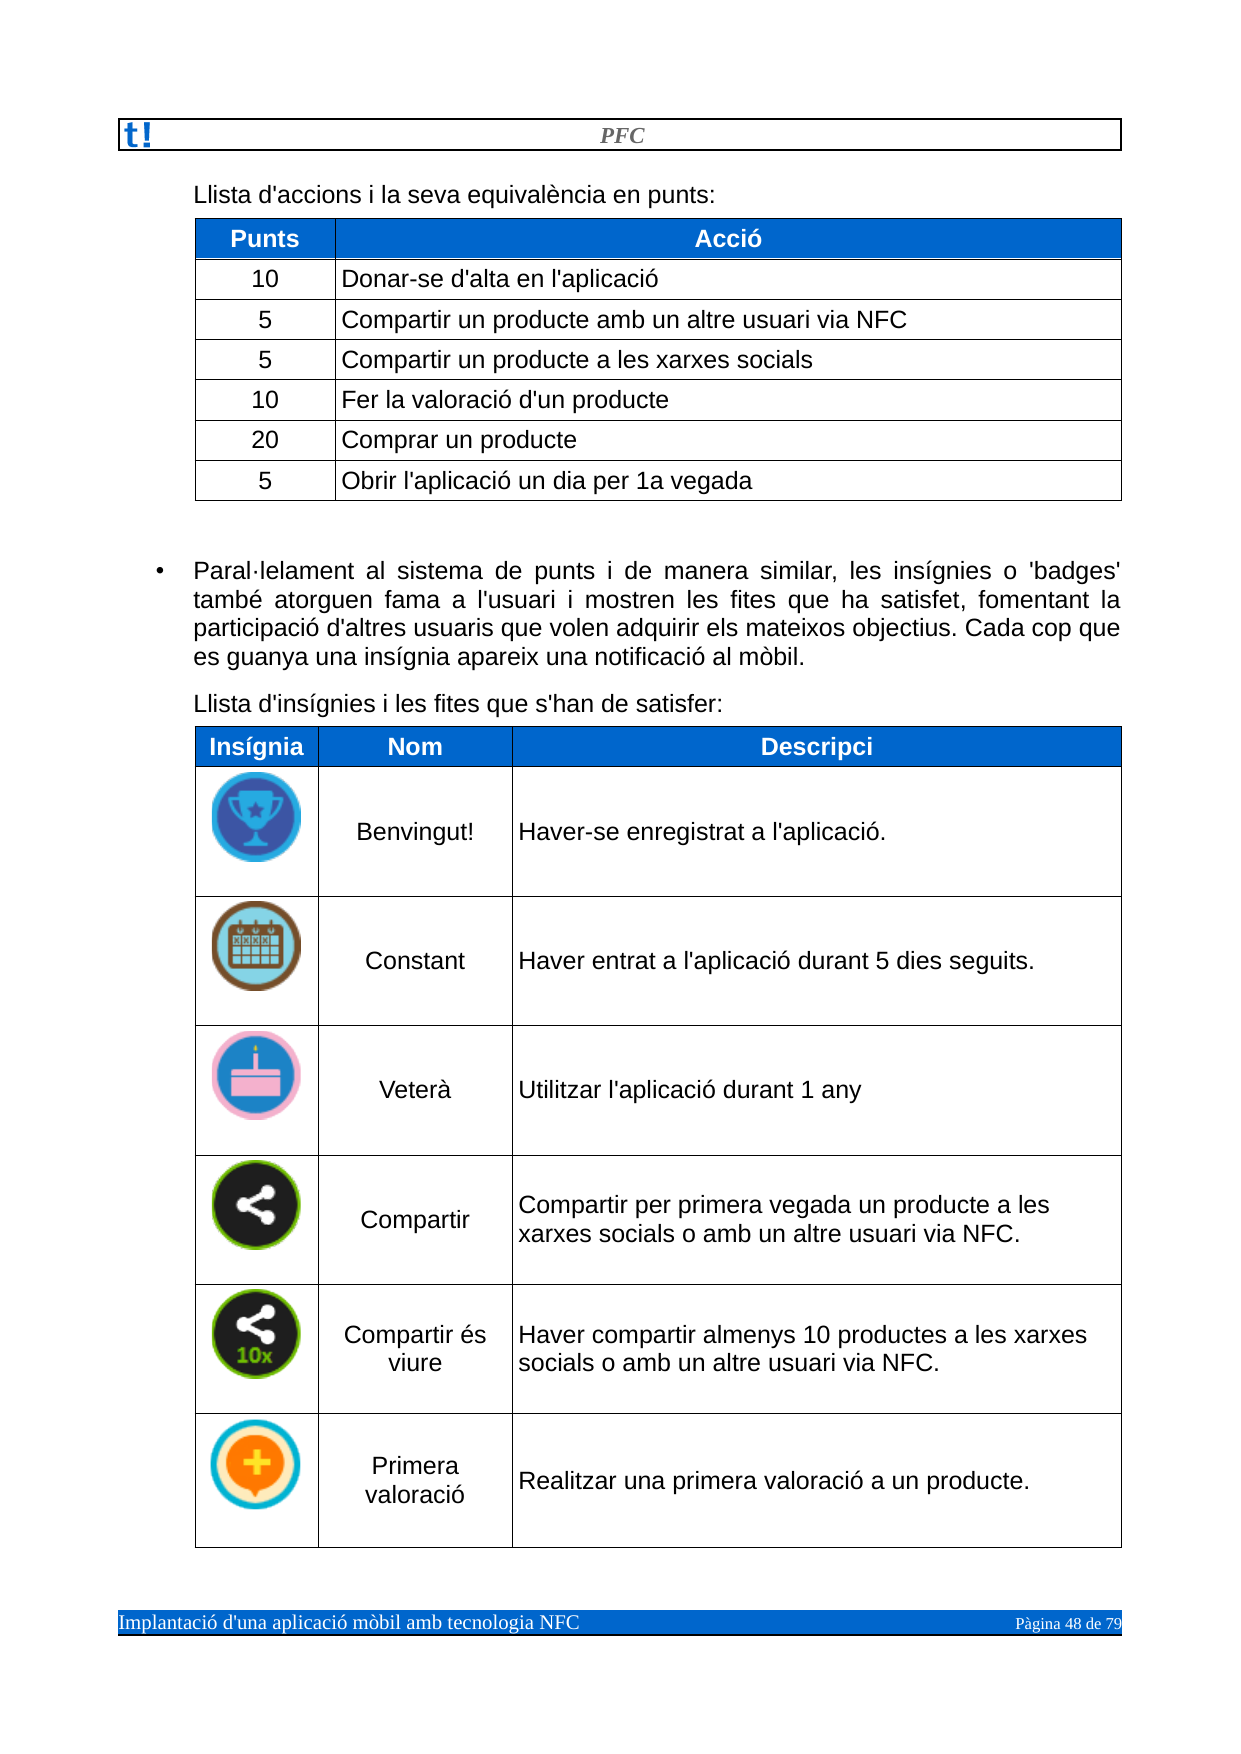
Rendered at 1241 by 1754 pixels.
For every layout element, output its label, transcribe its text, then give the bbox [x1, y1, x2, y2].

table_cell Compartir un producte amb un altre usuari via NFC [336, 300, 1121, 339]
list Llista d'accions i la seva equivalència en punts: [156, 181, 1122, 209]
table_cell [301, 1290, 318, 1378]
table_cell Compartir un producte a les xarxes socials [336, 340, 1121, 379]
list Paral·lelament al sistema de punts i de manera similar, les insígnies o 'badges' també atorguen fama a l'usuari i mostren les fites que ha satisfet, fomentant la participació d'altres usuaris que volen adquirir els mateixos objectius. Cada cop que es guanya una insígnia apareix una notificació al mòbil. [156, 556, 1122, 671]
table_cell Compartir és viure [319, 1285, 512, 1413]
table_cell [196, 1290, 211, 1378]
table_cell Donar-se d'alta en l'aplicació [336, 260, 1121, 299]
table_cell Benvingut! [319, 767, 512, 896]
picture [211, 1031, 301, 1120]
table_cell [196, 767, 318, 896]
table_header Nom [319, 727, 512, 766]
picture [211, 901, 301, 991]
table_cell Realitzar una primera valoració a un producte. [513, 1414, 1121, 1547]
table_cell Veterà [319, 1026, 512, 1154]
table_cell Haver compartir almenys 10 productes a les xarxes socials o amb un altre usuari via NFC. [513, 1285, 1121, 1413]
table_cell Primera valoració [319, 1414, 512, 1547]
table_cell Constant [319, 897, 512, 1025]
table_header Punts [196, 219, 335, 258]
table_header Insígnia [196, 727, 318, 766]
picture [211, 772, 301, 862]
table_cell Fer la valoració d'un producte [336, 380, 1121, 420]
picture [211, 1160, 301, 1250]
table_cell [196, 1414, 318, 1547]
table_cell 5 [196, 340, 335, 379]
table_header Descripci [513, 727, 1121, 766]
picture [209, 1418, 304, 1513]
table_header Acció [336, 219, 1121, 258]
picture [123, 121, 151, 148]
table_cell 10 [196, 260, 335, 299]
table_cell [196, 1379, 318, 1413]
table_cell Compartir per primera vegada un producte a les xarxes socials o amb un altre usuari via NFC. [513, 1156, 1121, 1284]
table_cell Haver entrat a l'aplicació durant 5 dies seguits. [513, 897, 1121, 1025]
table_cell [196, 897, 318, 1025]
table_cell Comprar un producte [336, 421, 1121, 460]
table_cell [196, 1156, 318, 1284]
table_cell [196, 1026, 318, 1154]
table_cell [196, 1285, 318, 1289]
table_cell 5 [196, 461, 335, 500]
list Llista d'insígnies i les fites que s'han de satisfer: [156, 688, 1122, 717]
picture [211, 1289, 301, 1379]
table_cell 20 [196, 421, 335, 460]
table_cell 5 [196, 300, 335, 339]
table_cell Compartir [319, 1156, 512, 1284]
table_cell Obrir l'aplicació un dia per 1a vegada [336, 461, 1121, 500]
table_cell 10 [196, 380, 335, 420]
table_cell Utilitzar l'aplicació durant 1 any [513, 1026, 1121, 1154]
table_cell Haver-se enregistrat a l'aplicació. [513, 767, 1121, 896]
